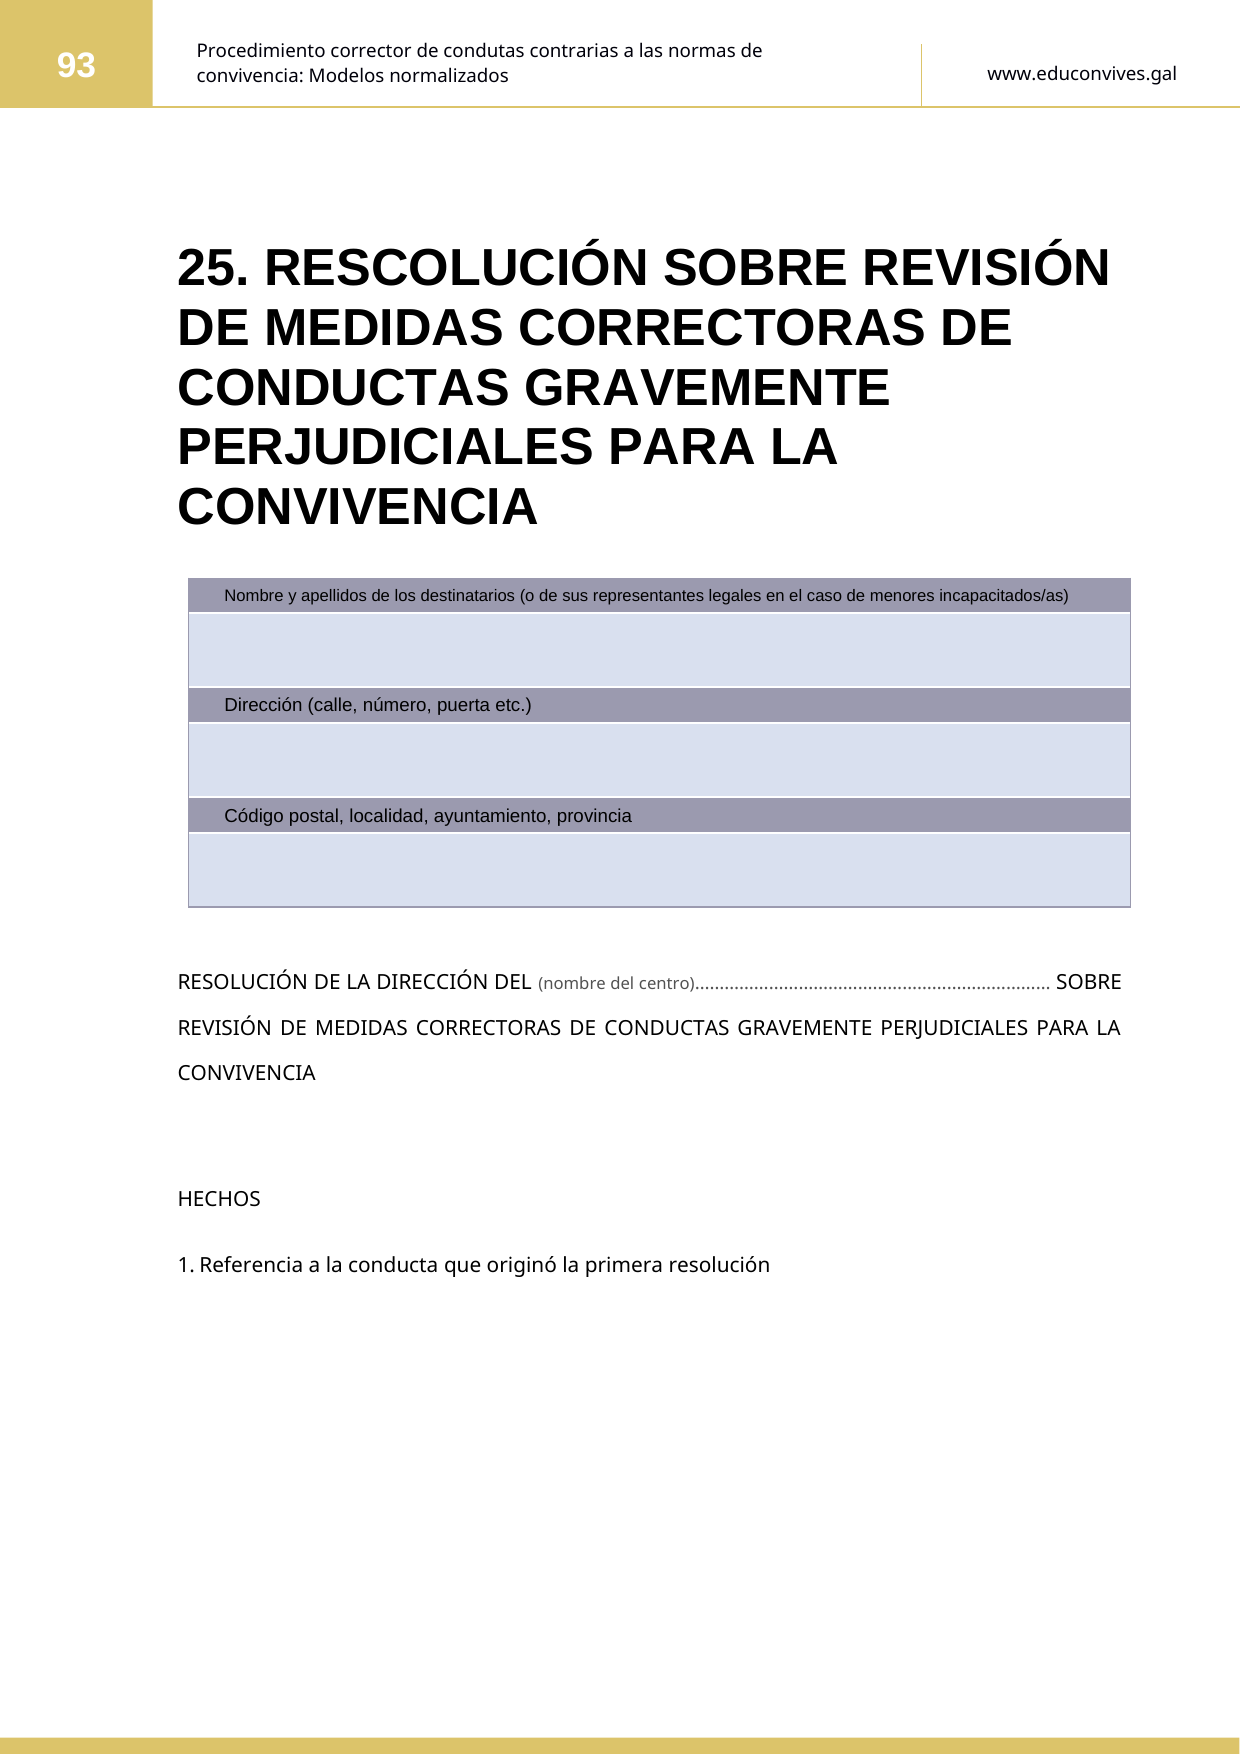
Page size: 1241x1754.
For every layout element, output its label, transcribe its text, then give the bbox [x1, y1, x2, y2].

text HECHOS [177, 1184, 1122, 1212]
table_cell [189, 834, 1130, 906]
table_cell [189, 724, 1130, 796]
text RESOLUCIÓN DE LA DIRECCIÓN DEL (nombre del centro)……………………………………………………………… SOBRE REVISIÓN DE MEDIDAS CORRECTORAS DE CONDUCTAS GRAVEMENTE PERJUDICIALES PARA LA CONVIVENCIA [177, 967, 1122, 1087]
table_header Nombre y apellidos de los destinatarios (o de sus representantes legales en el caso de menores incapacitados/as) [189, 579, 1130, 612]
title 25. RESCOLUCIÓN SOBRE REVISIÓN DE MEDIDAS CORRECTORAS DE CONDUCTAS GRAVEMENTE PERJUDICIALES PARA LA CONVIVENCIA [177, 236, 1122, 536]
table_cell Código postal, localidad, ayuntamiento, provincia [189, 798, 1130, 832]
table_cell [189, 614, 1130, 686]
table_cell Dirección (calle, número, puerta etc.) [189, 688, 1130, 722]
list Referencia a la conducta que originó la primera resolución [177, 1250, 1122, 1278]
